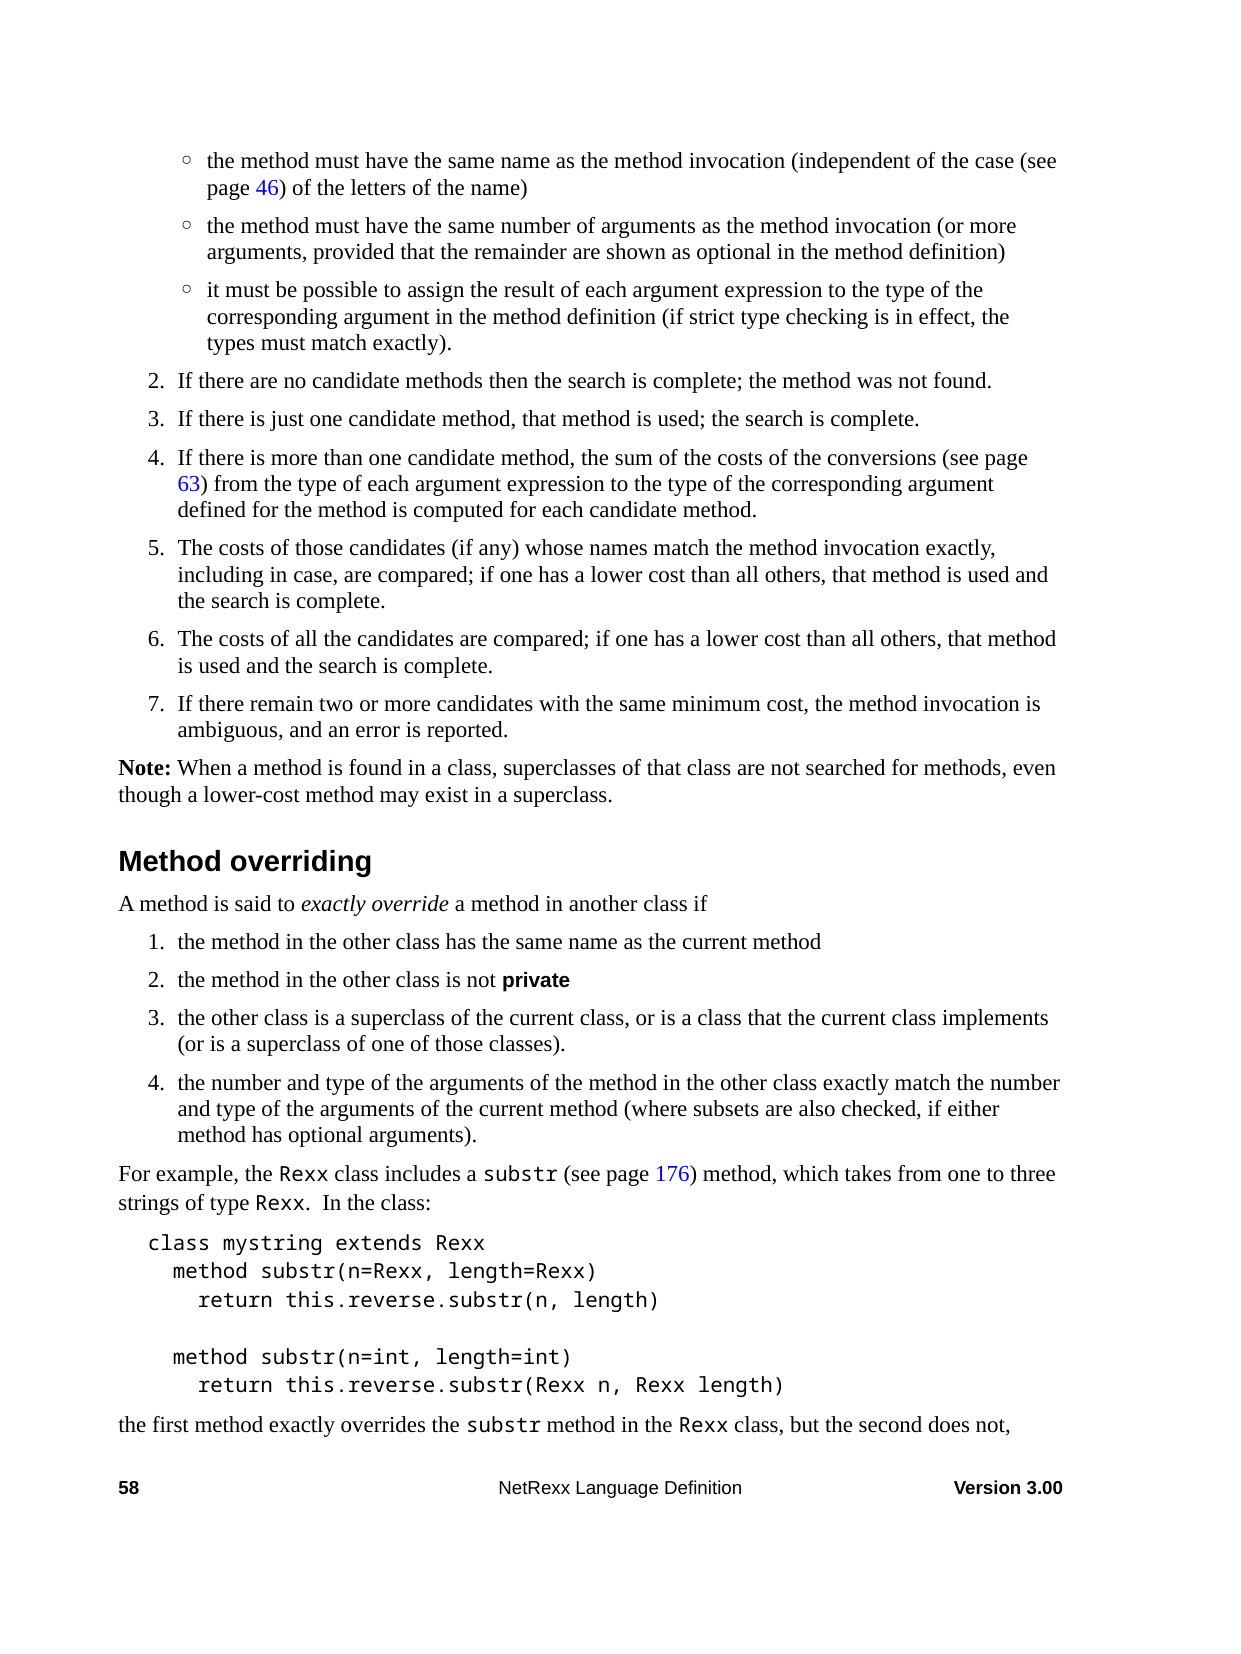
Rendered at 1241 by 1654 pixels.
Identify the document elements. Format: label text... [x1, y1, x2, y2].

list the method must have the same number of arguments as the method invocation (or more arguments, provided that the remainder are shown as optional in the method definition) [177, 212, 1063, 265]
list The costs of those candidates (if any) whose names match the method invocation exactly, including in case, are compared; if one has a lower cost than all others, that method is used and the search is complete. [148, 534, 1063, 613]
text class mystring extends Rexx method substr(n=Rexx, length=Rexx) return this.reverse.substr(n, length) method substr(n=int, length=int) return this.reverse.substr(Rexx n, Rexx length) [148, 1228, 1063, 1399]
text A method is said to exactly override a method in another class if [118, 890, 1063, 916]
list If there is more than one candidate method, the sum of the costs of the conversions (see page 60) from the type of each argument expression to the type of the corresponding argument defined for the method is computed for each candidate method. [148, 444, 1063, 523]
list the method in the other class has the same name as the current method [148, 928, 1063, 954]
subtitle Method overriding [118, 844, 1063, 877]
list If there remain two or more candidates with the same minimum cost, the method invocation is ambiguous, and an error is reported. [148, 690, 1063, 742]
list the other class is a superclass of the current class, or is a class that the current class implements (or is a superclass of one of those classes). [148, 1004, 1063, 1057]
list If there is just one candidate method, that method is used; the search is complete. [148, 406, 1063, 432]
list it must be possible to assign the result of each argument expression to the type of the corresponding argument in the method definition (if strict type checking is in effect, the types must match exactly). [177, 277, 1063, 356]
text For example, the Rexx class includes a substr (see page 166) method, which takes from one to three strings of type Rexx. In the class: [118, 1159, 1063, 1216]
text the first method exactly overrides the substr method in the Rexx class, but the second does not, [118, 1411, 1063, 1439]
list If there are no candidate methods then the search is complete; the method was not found. [148, 367, 1063, 394]
text Note: When a method is found in a class, superclasses of that class are not searched for methods, even though a lower-cost method may exist in a superclass. [118, 754, 1063, 807]
list The costs of all the candidates are compared; if one has a lower cost than all others, that method is used and the search is complete. [148, 625, 1063, 678]
list the number and type of the arguments of the method in the other class exactly match the number and type of the arguments of the current method (where subsets are also checked, if either method has optional arguments). [148, 1069, 1063, 1148]
list the method in the other class is not private [148, 966, 1063, 992]
list the method must have the same name as the method invocation (independent of the case (see page 44) of the letters of the name) [177, 148, 1063, 200]
